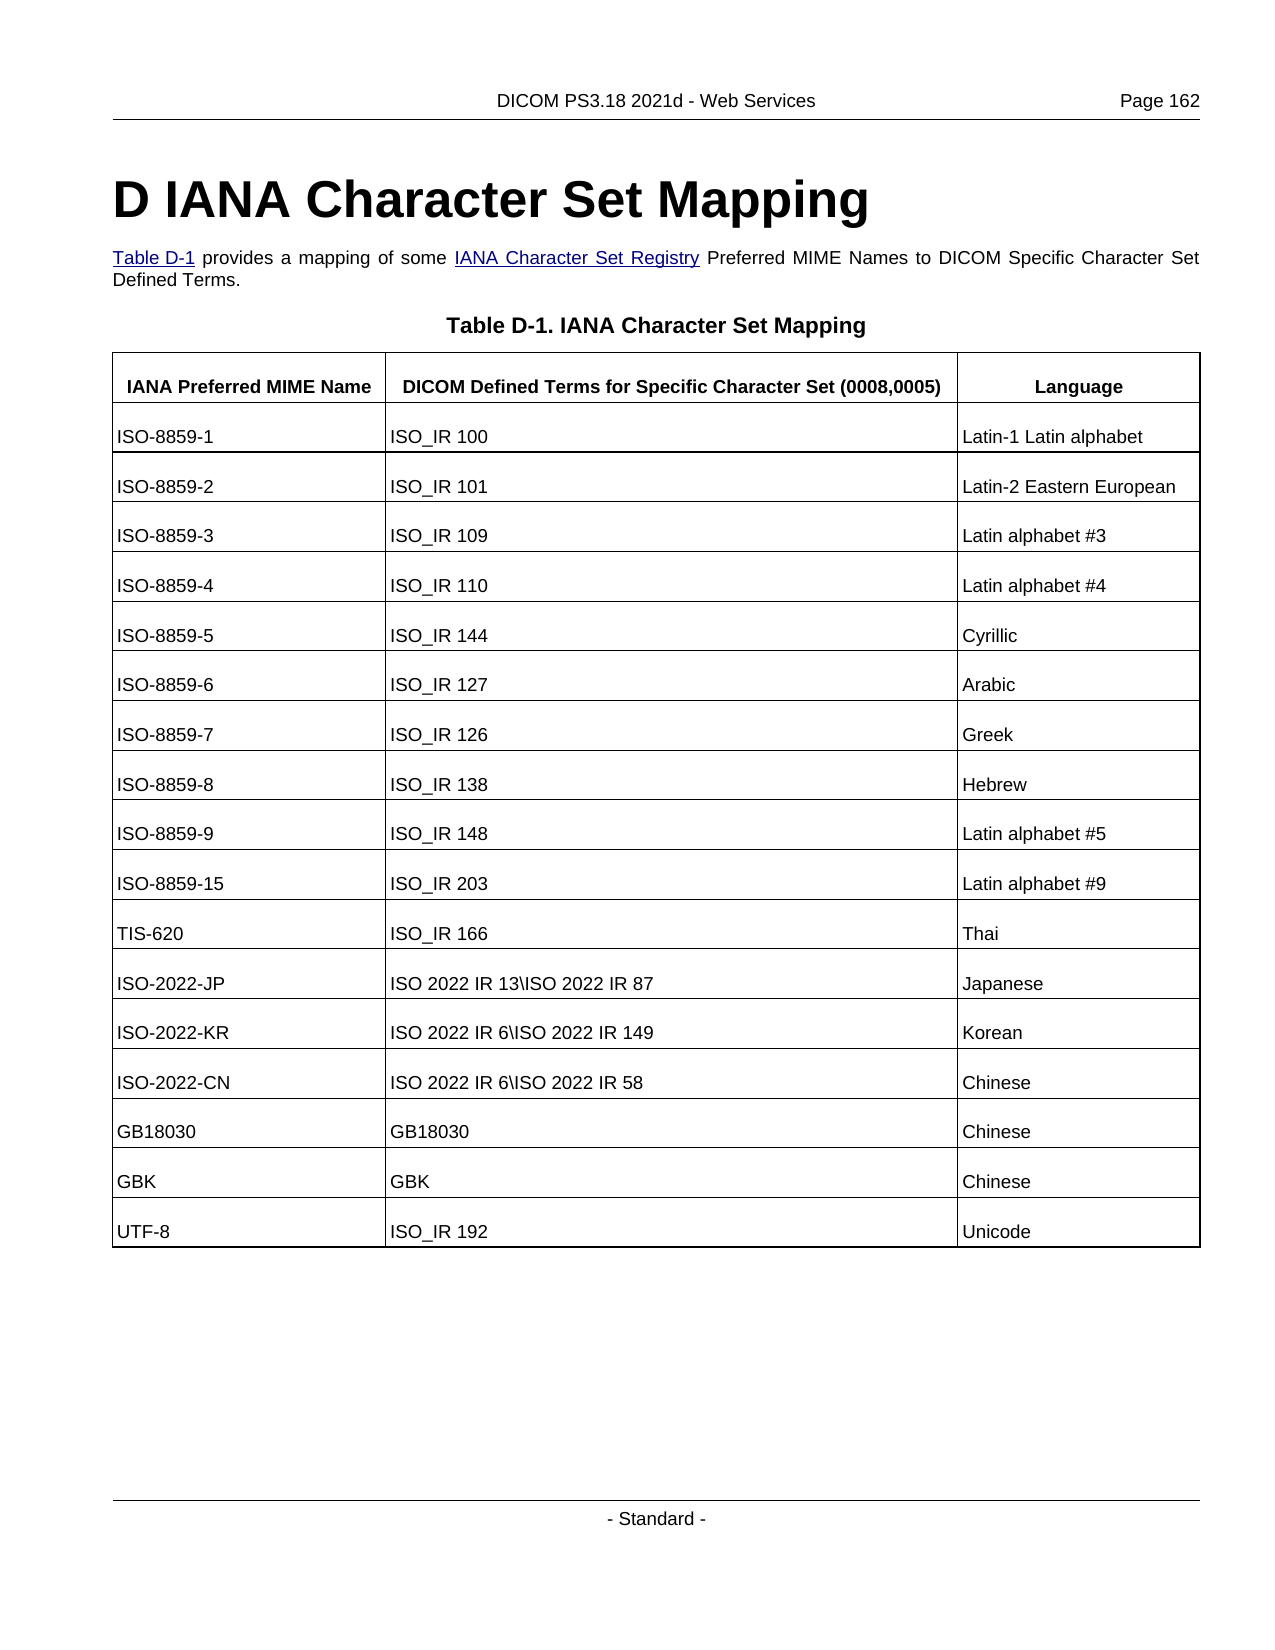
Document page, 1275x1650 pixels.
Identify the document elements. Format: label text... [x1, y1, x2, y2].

table_cell Cyrillic [958, 602, 1199, 650]
table_cell Latin-2 Eastern European [958, 453, 1199, 501]
table_cell ISO-8859-8 [113, 751, 385, 799]
table_cell ISO_IR 126 [386, 701, 957, 749]
table_cell GB18030 [386, 1099, 957, 1147]
table_cell ISO_IR 100 [386, 403, 957, 451]
table_cell ISO 2022 IR 6\ISO 2022 IR 58 [386, 1049, 957, 1097]
table_cell ISO_IR 127 [386, 651, 957, 700]
table_cell ISO-8859-6 [113, 651, 385, 700]
table_cell Latin alphabet #9 [958, 850, 1199, 899]
table_cell GBK [386, 1148, 957, 1197]
table_cell ISO_IR 144 [386, 602, 957, 650]
table_cell ISO-8859-9 [113, 800, 385, 849]
table_cell ISO-2022-JP [113, 949, 385, 998]
table_cell ISO-8859-7 [113, 701, 385, 749]
table_cell ISO_IR 148 [386, 800, 957, 849]
table_cell Thai [958, 900, 1199, 948]
table_cell GB18030 [113, 1099, 385, 1147]
table_cell Chinese [958, 1148, 1199, 1197]
table_cell ISO-8859-1 [113, 403, 385, 451]
table_cell TIS-620 [113, 900, 385, 948]
table_cell ISO-8859-4 [113, 552, 385, 601]
table_cell ISO_IR 192 [386, 1198, 957, 1246]
table_cell ISO 2022 IR 6\ISO 2022 IR 149 [386, 999, 957, 1048]
table_cell Latin alphabet #4 [958, 552, 1199, 601]
table_cell Japanese [958, 949, 1199, 998]
table_cell ISO_IR 166 [386, 900, 957, 948]
table_cell Latin alphabet #5 [958, 800, 1199, 849]
text Table D-1. IANA Character Set Mapping [112, 313, 1200, 338]
table_cell Hebrew [958, 751, 1199, 799]
table_header DICOM Defined Terms for Specific Character Set (0008,0005) [386, 353, 957, 402]
table_cell Latin-1 Latin alphabet [958, 403, 1199, 451]
text D IANA Character Set Mapping [112, 169, 1200, 228]
table_cell GBK [113, 1148, 385, 1197]
table_cell Korean [958, 999, 1199, 1048]
table_cell ISO_IR 101 [386, 453, 957, 501]
table_header IANA Preferred MIME Name [113, 353, 385, 402]
table_cell ISO-8859-3 [113, 502, 385, 551]
table_cell Chinese [958, 1099, 1199, 1147]
table_cell Latin alphabet #3 [958, 502, 1199, 551]
table_cell ISO 2022 IR 13\ISO 2022 IR 87 [386, 949, 957, 998]
table_cell ISO_IR 203 [386, 850, 957, 899]
table_cell Greek [958, 701, 1199, 749]
table_cell ISO_IR 138 [386, 751, 957, 799]
table_cell UTF-8 [113, 1198, 385, 1246]
table_cell ISO-8859-2 [113, 453, 385, 501]
table_cell Unicode [958, 1198, 1199, 1246]
table_header Language [958, 353, 1199, 402]
table_cell ISO-2022-CN [113, 1049, 385, 1097]
table_cell Chinese [958, 1049, 1199, 1097]
table_cell ISO-2022-KR [113, 999, 385, 1048]
table_cell ISO-8859-5 [113, 602, 385, 650]
table_cell ISO_IR 110 [386, 552, 957, 601]
table_cell ISO-8859-15 [113, 850, 385, 899]
table_cell Arabic [958, 651, 1199, 700]
text Table D-1 provides a mapping of some IANA Character Set Registry Preferred MIME Names to DICOM Specific Character Set Defined Terms. [112, 247, 1200, 290]
table_cell ISO_IR 109 [386, 502, 957, 551]
